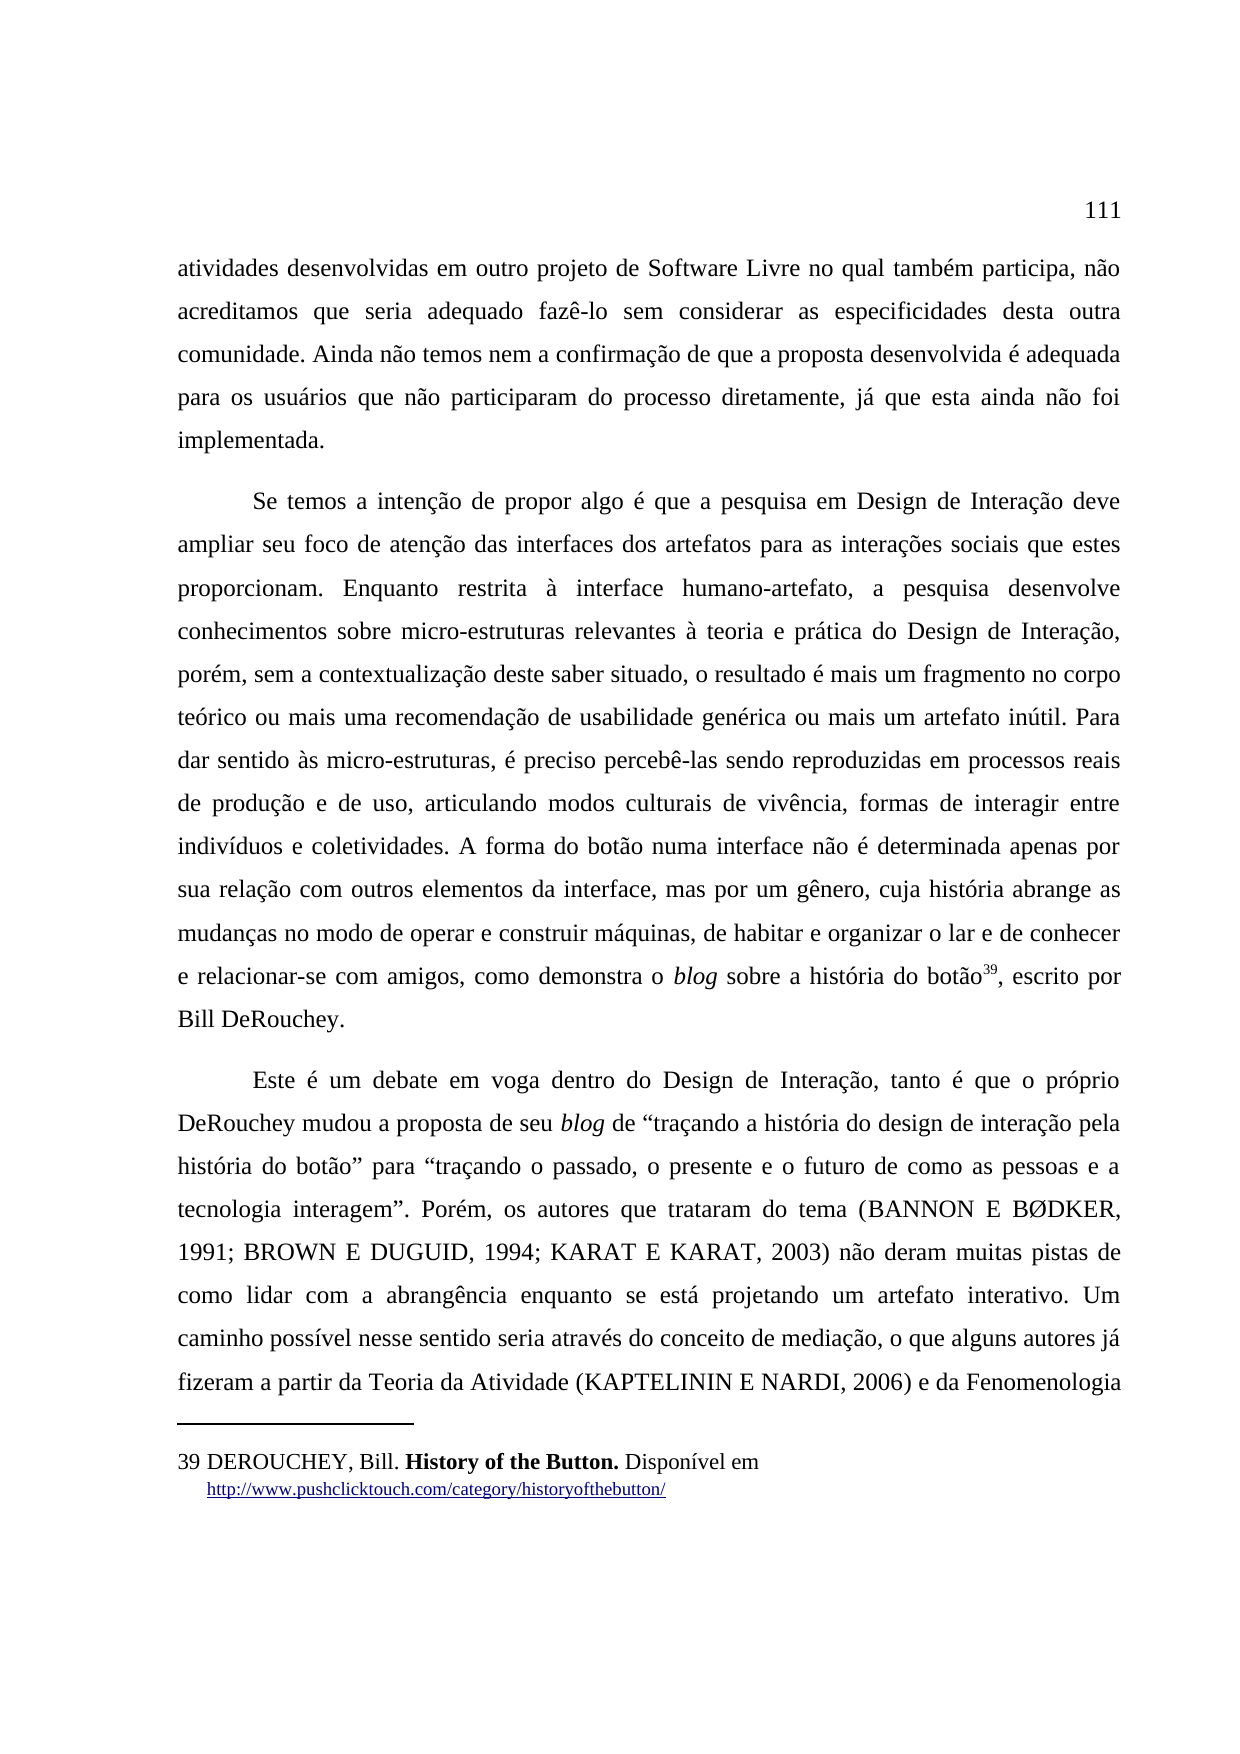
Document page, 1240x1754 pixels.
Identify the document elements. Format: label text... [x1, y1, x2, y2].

text DEROUCHEY, Bill. History of the Button. Disponível em http://www.pushclicktouch.com/category/historyofthebutton/ [177, 1448, 1121, 1501]
text Este é um debate em voga dentro do Design de Interação, tanto é que o próprio DeRouchey mudou a proposta de seu blog de “traçando a história do design de interação pela história do botão” para “traçando o passado, o presente e o futuro de como as pessoas e a tecnologia interagem”. Porém, os autores que trataram do tema (BANNON E BØDKER, 1991; BROWN E DUGUID, 1994; KARAT E KARAT, 2003) não deram muitas pistas de como lidar com a abrangência enquanto se está projetando um artefato interativo. Um caminho possível nesse sentido seria através do conceito de mediação, o que alguns autores já fizeram a partir da Teoria da Atividade (KAPTELININ E NARDI, 2006) e da Fenomenologia [177, 1065, 1121, 1395]
text atividades desenvolvidas em outro projeto de Software Livre no qual também participa, não acreditamos que seria adequado fazê-lo sem considerar as especificidades desta outra comunidade. Ainda não temos nem a confirmação de que a proposta desenvolvida é adequada para os usuários que não participaram do processo diretamente, já que esta ainda não foi implementada. [177, 253, 1121, 454]
text Se temos a intenção de propor algo é que a pesquisa em Design de Interação deve ampliar seu foco de atenção das interfaces dos artefatos para as interações sociais que estes proporcionam. Enquanto restrita à interface humano-artefato, a pesquisa desenvolve conhecimentos sobre micro-estruturas relevantes à teoria e prática do Design de Interação, porém, sem a contextualização deste saber situado, o resultado é mais um fragmento no corpo teórico ou mais uma recomendação de usabilidade genérica ou mais um artefato inútil. Para dar sentido às micro-estruturas, é preciso percebê-las sendo reproduzidas em processos reais de produção e de uso, articulando modos culturais de vivência, formas de interagir entre indivíduos e coletividades. A forma do botão numa interface não é determinada apenas por sua relação com outros elementos da interface, mas por um gênero, cuja história abrange as mudanças no modo de operar e construir máquinas, de habitar e organizar o lar e de conhecer e relacionar-se com amigos, como demonstra o blog sobre a história do botão, escrito por Bill DeRouchey. [177, 486, 1121, 1033]
